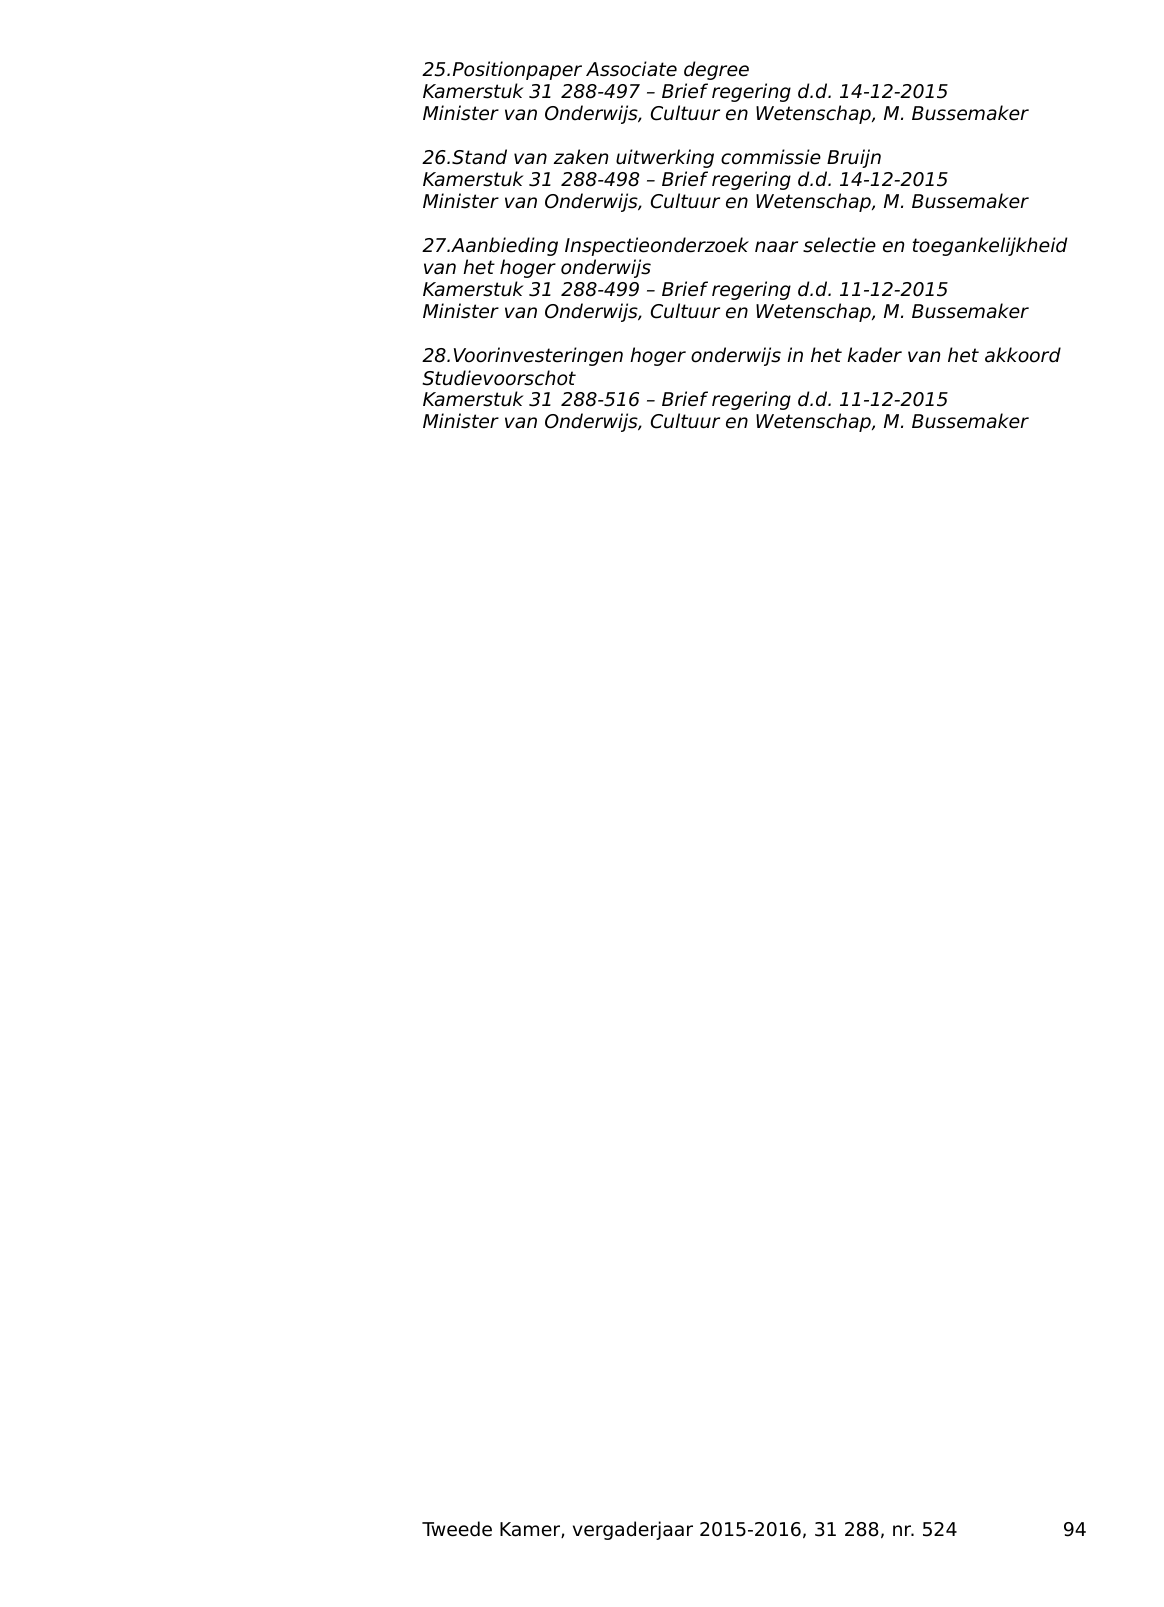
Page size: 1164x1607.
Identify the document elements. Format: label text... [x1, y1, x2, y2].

text 27.Aanbieding Inspectieonderzoek naar selectie en toegankelijkheid van het hoger onderwijs [422, 235, 1087, 279]
text Kamerstuk 31 288-499 – Brief regering d.d. 11-12-2015 [422, 279, 1087, 301]
text 25.Positionpaper Associate degree [422, 59, 1087, 81]
text Minister van Onderwijs, Cultuur en Wetenschap, M. Bussemaker [422, 191, 1087, 213]
text Minister van Onderwijs, Cultuur en Wetenschap, M. Bussemaker [422, 103, 1087, 125]
text Kamerstuk 31 288-516 – Brief regering d.d. 11-12-2015 [422, 389, 1087, 411]
text Minister van Onderwijs, Cultuur en Wetenschap, M. Bussemaker [422, 301, 1087, 323]
text Kamerstuk 31 288-498 – Brief regering d.d. 14-12-2015 [422, 169, 1087, 191]
text Kamerstuk 31 288-497 – Brief regering d.d. 14-12-2015 [422, 81, 1087, 103]
text 26.Stand van zaken uitwerking commissie Bruijn [422, 147, 1087, 169]
text 28.Voorinvesteringen hoger onderwijs in het kader van het akkoord Studievoorschot [422, 345, 1087, 389]
text Minister van Onderwijs, Cultuur en Wetenschap, M. Bussemaker [422, 411, 1087, 433]
